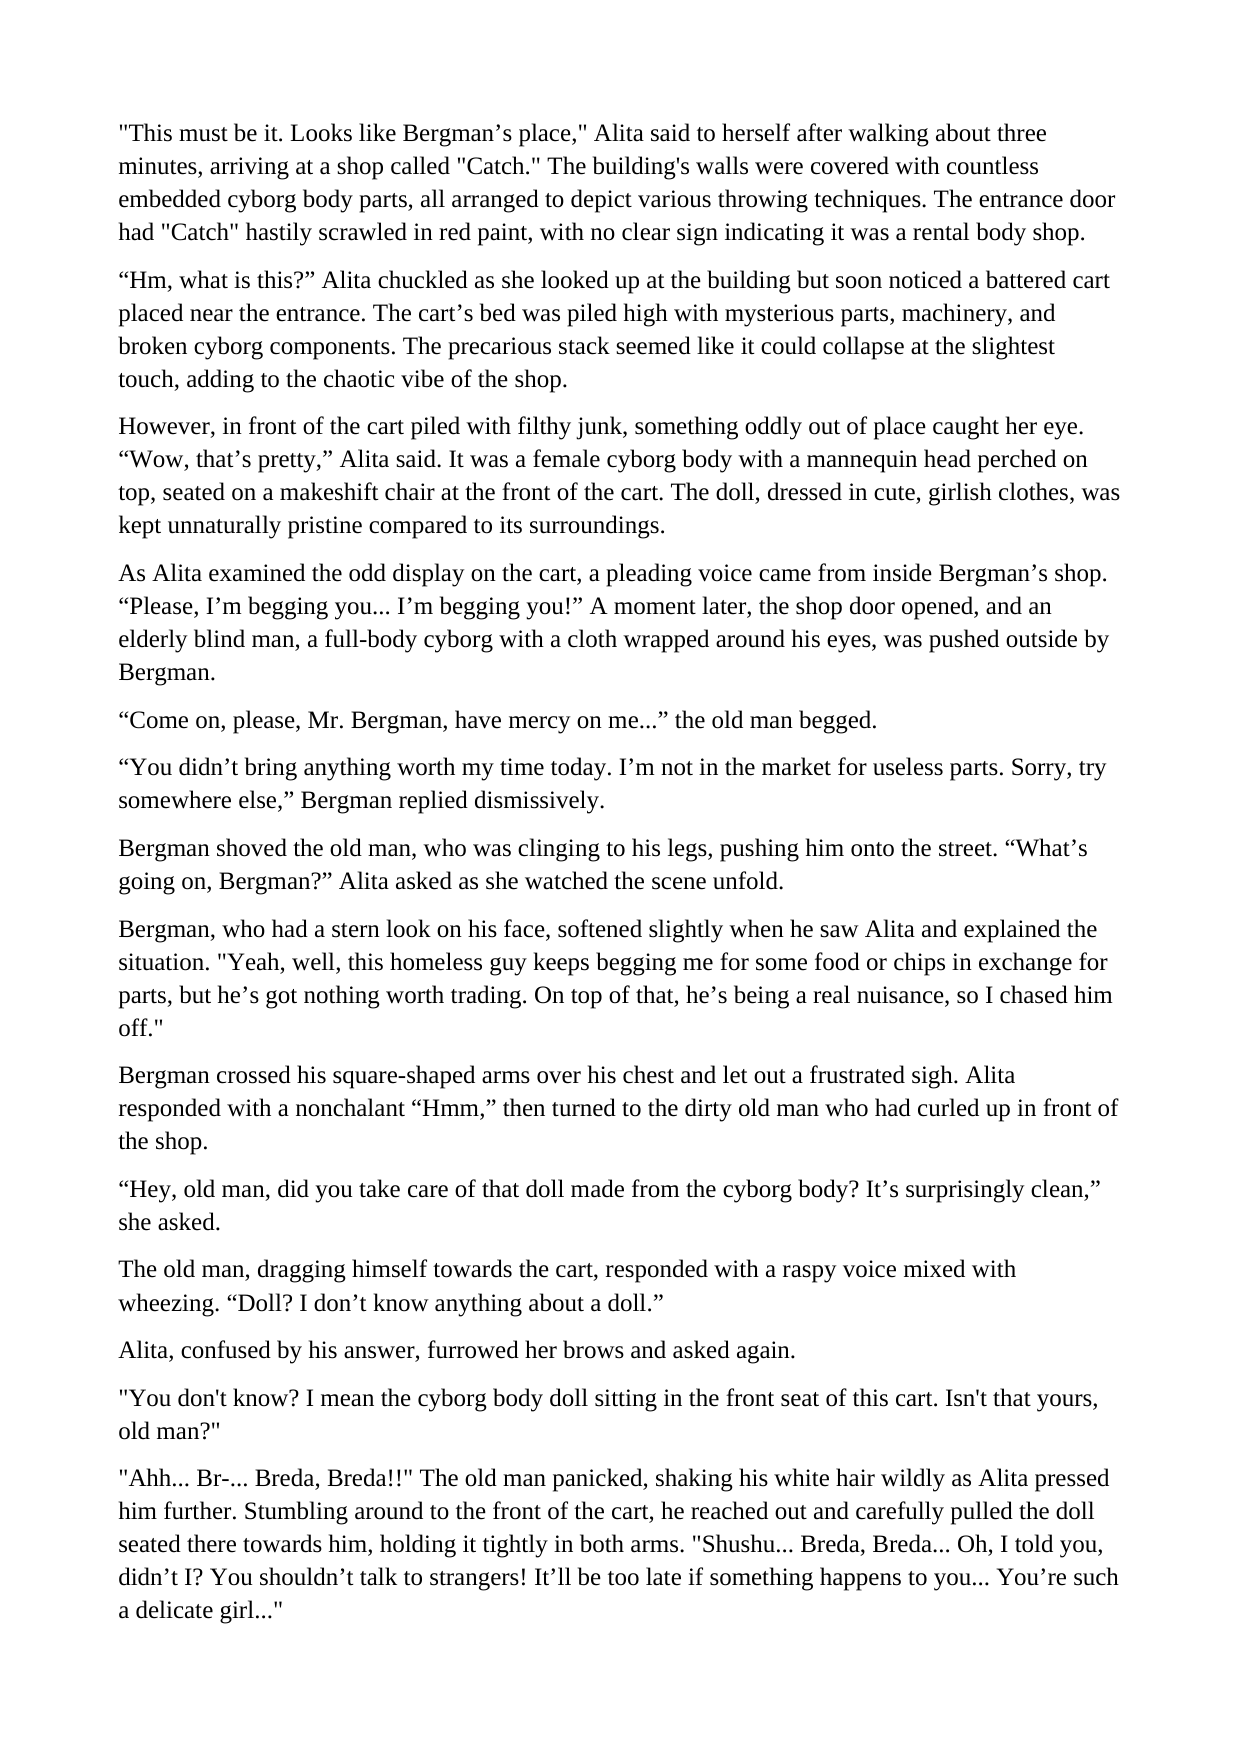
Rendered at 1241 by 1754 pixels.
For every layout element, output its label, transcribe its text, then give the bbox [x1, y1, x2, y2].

text “You didn’t bring anything worth my time today. I’m not in the market for useless parts. Sorry, try somewhere else,” Bergman replied dismissively. [118, 752, 1122, 814]
text However, in front of the cart piled with filthy junk, something oddly out of place caught her eye. “Wow, that’s pretty,” Alita said. It was a female cyborg body with a mannequin head perched on top, seated on a makeshift chair at the front of the cart. The doll, dressed in cute, girlish clothes, was kept unnaturally pristine compared to its surroundings. [118, 411, 1122, 539]
text Bergman shoved the old man, who was clinging to his legs, pushing him onto the street. “What’s going on, Bergman?” Alita asked as she watched the scene unfold. [118, 833, 1122, 895]
text “Hey, old man, did you take care of that doll made from the cyborg body? It’s surprisingly clean,” she asked. [118, 1174, 1122, 1236]
text “Hm, what is this?” Alita chuckled as she looked up at the building but soon noticed a battered cart placed near the entrance. The cart’s bed was piled high with mysterious parts, machinery, and broken cyborg components. The precarious stack seemed like it could collapse at the slightest touch, adding to the chaotic vibe of the shop. [118, 265, 1122, 393]
text As Alita examined the odd display on the cart, a pleading voice came from inside Bergman’s shop. “Please, I’m begging you... I’m begging you!” A moment later, the shop door opened, and an elderly blind man, a full-body cyborg with a cloth wrapped around his eyes, was pushed outside by Bergman. [118, 558, 1122, 686]
text Alita, confused by his answer, furrowed her brows and asked again. [118, 1335, 1122, 1364]
text "Ahh... Br-... Breda, Breda!!" The old man panicked, shaking his white hair wildly as Alita pressed him further. Stumbling around to the front of the cart, he reached out and carefully pulled the doll seated there towards him, holding it tightly in both arms. "Shushu... Breda, Breda... Oh, I told you, didn’t I? You shouldn’t talk to strangers! It’ll be too late if something happens to you... You’re such a delicate girl..." [118, 1463, 1122, 1624]
text Bergman, who had a stern look on his face, softened slightly when he saw Alita and explained the situation. "Yeah, well, this homeless guy keeps begging me for some food or chips in exchange for parts, but he’s got nothing worth trading. On top of that, he’s being a real nuisance, so I chased him off." [118, 914, 1122, 1041]
text "This must be it. Looks like Bergman’s place," Alita said to herself after walking about three minutes, arriving at a shop called "Catch." The building's walls were covered with countless embedded cyborg body parts, all arranged to depict various throwing techniques. The entrance door had "Catch" hastily scrawled in red paint, with no clear sign indicating it was a rental body shop. [118, 118, 1122, 246]
text The old man, dragging himself towards the cart, responded with a raspy voice mixed with wheezing. “Doll? I don’t know anything about a doll.” [118, 1254, 1122, 1316]
text “Come on, please, Mr. Bergman, have mercy on me...” the old man begged. [118, 705, 1122, 733]
text Bergman crossed his square-shaped arms over his chest and let out a frustrated sigh. Alita responded with a nonchalant “Hmm,” then turned to the dirty old man who had curled up in front of the shop. [118, 1060, 1122, 1155]
text "You don't know? I mean the cyborg body doll sitting in the front seat of this cart. Isn't that yours, old man?" [118, 1383, 1122, 1444]
